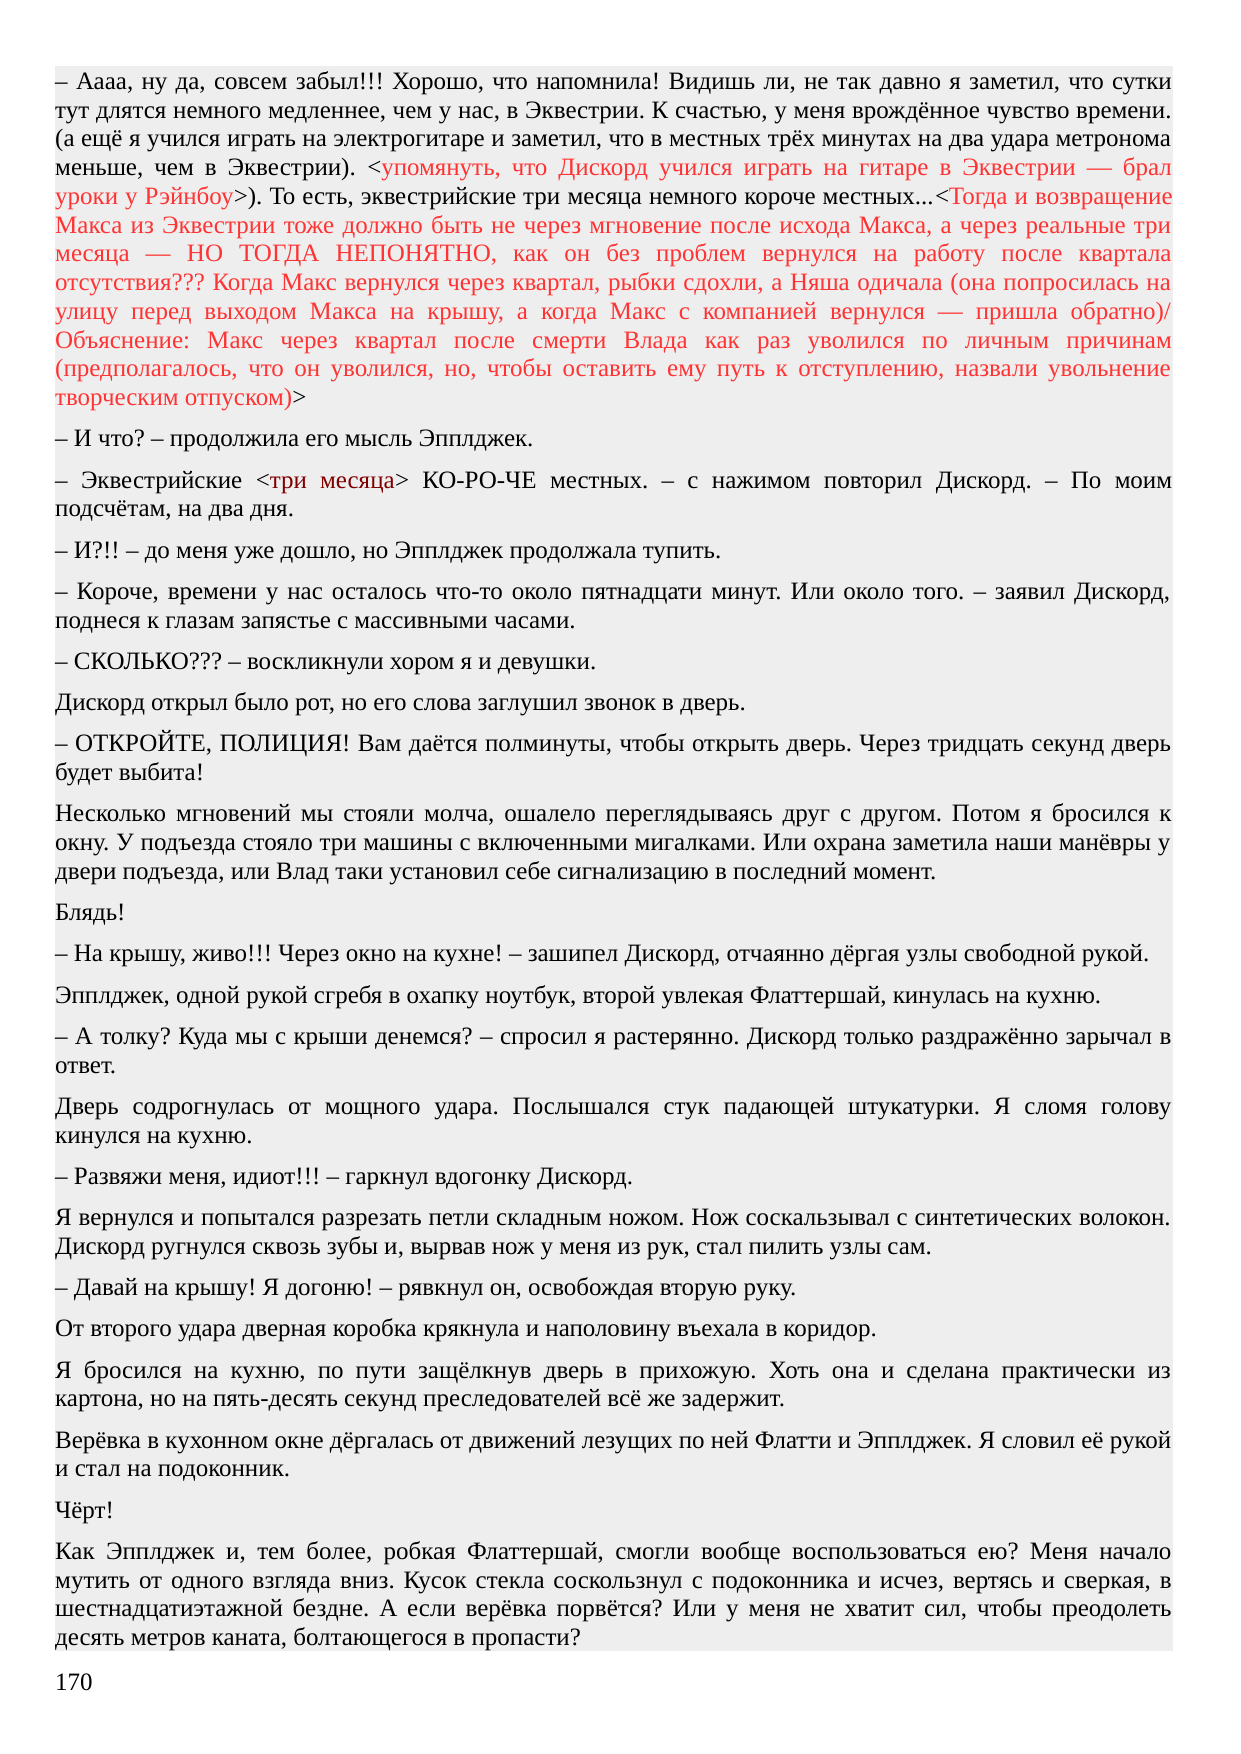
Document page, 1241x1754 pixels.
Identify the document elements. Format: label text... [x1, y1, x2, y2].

text Дверь содрогнулась от мощного удара. Послышался стук падающей штукатурки. Я сломя голову кинулся на кухню. [55, 1091, 1173, 1148]
text – СКОЛЬКО??? – воскликнули хором я и девушки. [55, 646, 1173, 675]
text – Короче, времени у нас осталось что-то около пятнадцати минут. Или около того. – заявил Дискорд, поднеся к глазам запястье с массивными часами. [55, 576, 1173, 633]
text Несколько мгновений мы стояли молча, ошалело переглядываясь друг с другом. Потом я бросился к окну. У подъезда стояло три машины с включенными мигалками. Или охрана заметила наши манёвры у двери подъезда, или Влад таки установил себе сигнализацию в последний момент. [55, 798, 1173, 885]
text От второго удара дверная коробка крякнула и наполовину въехала в коридор. [55, 1313, 1173, 1342]
text – Аааа, ну да, совсем забыл!!! Хорошо, что напомнила! Видишь ли, не так давно я заметил, что сутки тут длятся немного медленнее, чем у нас, в Эквестрии. К счастью, у меня врождённое чувство времени. (а ещё я учился играть на электрогитаре и заметил, что в местных трёх минутах на два удара метронома меньше, чем в Эквестрии). <упомянуть, что Дискорд учился играть на гитаре в Эквестрии — брал уроки у Рэйнбоу>). То есть, эквестрийские три месяца немного короче местных...<Тогда и возвращение Макса из Эквестрии тоже должно быть не через мгновение после исхода Макса, а через реальные три месяца — НО ТОГДА НЕПОНЯТНО, как он без проблем вернулся на работу после квартала отсутствия??? Когда Макс вернулся через квартал, рыбки сдохли, а Няша одичала (она попросилась на улицу перед выходом Макса на крышу, а когда Макс с компанией вернулся — пришла обратно)/ Объяснение: Макс через квартал после смерти Влада как раз уволился по личным причинам (предполагалось, что он уволился, но, чтобы оставить ему путь к отступлению, назвали увольнение творческим отпуском)> [55, 66, 1173, 411]
text – ОТКРОЙТЕ, ПОЛИЦИЯ! Вам даётся полминуты, чтобы открыть дверь. Через тридцать секунд дверь будет выбита! [55, 728, 1173, 786]
text – И?!! – до меня уже дошло, но Эпплджек продолжала тупить. [55, 535, 1173, 563]
text – Эквестрийские <три месяца> КО-РО-ЧЕ местных. – с нажимом повторил Дискорд. – По моим подсчётам, на два дня. [55, 465, 1173, 522]
text Как Эпплджек и, тем более, робкая Флаттершай, смогли вообще воспользоваться ею? Меня начало мутить от одного взгляда вниз. Кусок стекла соскользнул с подоконника и исчез, вертясь и сверкая, в шестнадцатиэтажной бездне. А если верёвка порвётся? Или у меня не хватит сил, чтобы преодолеть десять метров каната, болтающегося в пропасти? [55, 1536, 1173, 1651]
text – Развяжи меня, идиот!!! – гаркнул вдогонку Дискорд. [55, 1161, 1173, 1190]
text Дискорд открыл было рот, но его слова заглушил звонок в дверь. [55, 687, 1173, 716]
text Блядь! [55, 897, 1173, 926]
text Я вернулся и попытался разрезать петли складным ножом. Нож соскальзывал с синтетических волокон. Дискорд ругнулся сквозь зубы и, вырвав нож у меня из рук, стал пилить узлы сам. [55, 1202, 1173, 1260]
text Эпплджек, одной рукой сгребя в охапку ноутбук, второй увлекая Флаттершай, кинулась на кухню. [55, 980, 1173, 1008]
text – На крышу, живо!!! Через окно на кухне! – зашипел Дискорд, отчаянно дёргая узлы свободной рукой. [55, 938, 1173, 967]
text Чёрт! [55, 1495, 1173, 1523]
text – И что? – продолжила его мысль Эпплджек. [55, 423, 1173, 452]
text Верёвка в кухонном окне дёргалась от движений лезущих по ней Флатти и Эпплджек. Я словил её рукой и стал на подоконник. [55, 1425, 1173, 1482]
text – Давай на крышу! Я догоню! – рявкнул он, освобождая вторую руку. [55, 1272, 1173, 1301]
text Я бросился на кухню, по пути защёлкнув дверь в прихожую. Хоть она и сделана практически из картона, но на пять-десять секунд преследователей всё же задержит. [55, 1355, 1173, 1412]
text – А толку? Куда мы с крыши денемся? – спросил я растерянно. Дискорд только раздражённо зарычал в ответ. [55, 1021, 1173, 1078]
